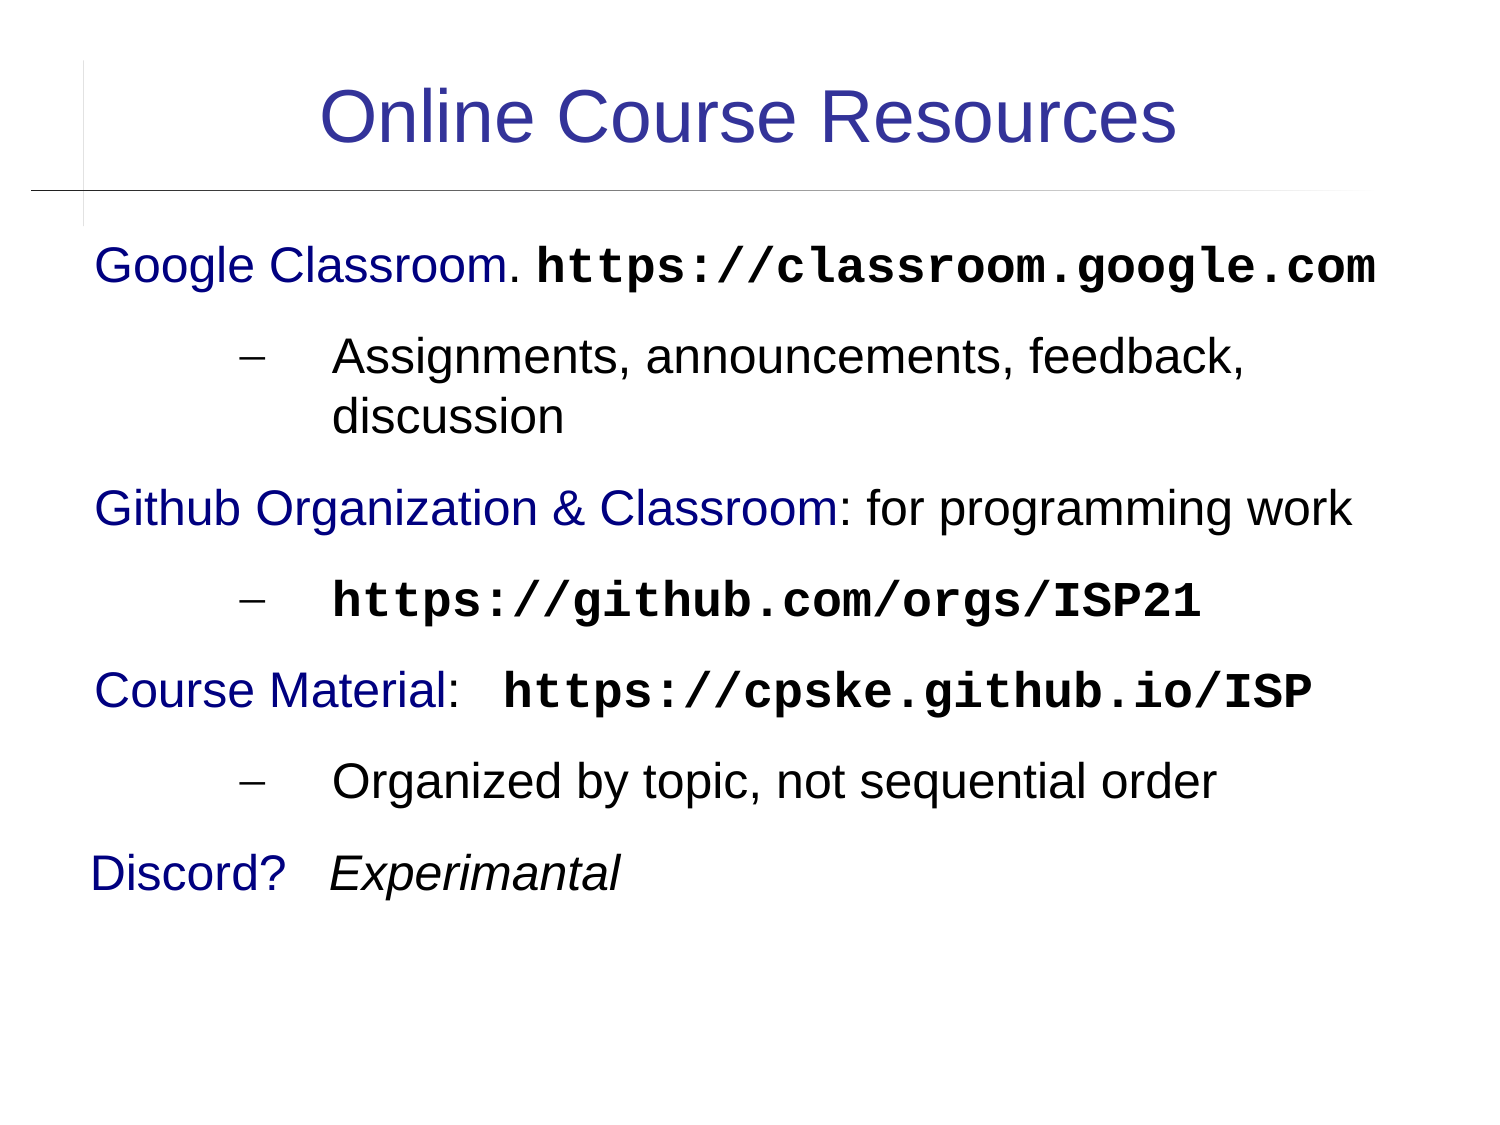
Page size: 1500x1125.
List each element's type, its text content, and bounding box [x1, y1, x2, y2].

title Online Course Resources [100, 42, 1398, 183]
list Google Classroom. https://classroom.google.com Assignments, announcements, feedback, discussion Github Organization & Classroom: for programming work https://github.com/orgs/ISP21 Course Material: https://cpske.github.io/ISP Organized by topic, not sequential order Discord? Experimantal [75, 224, 1426, 1080]
